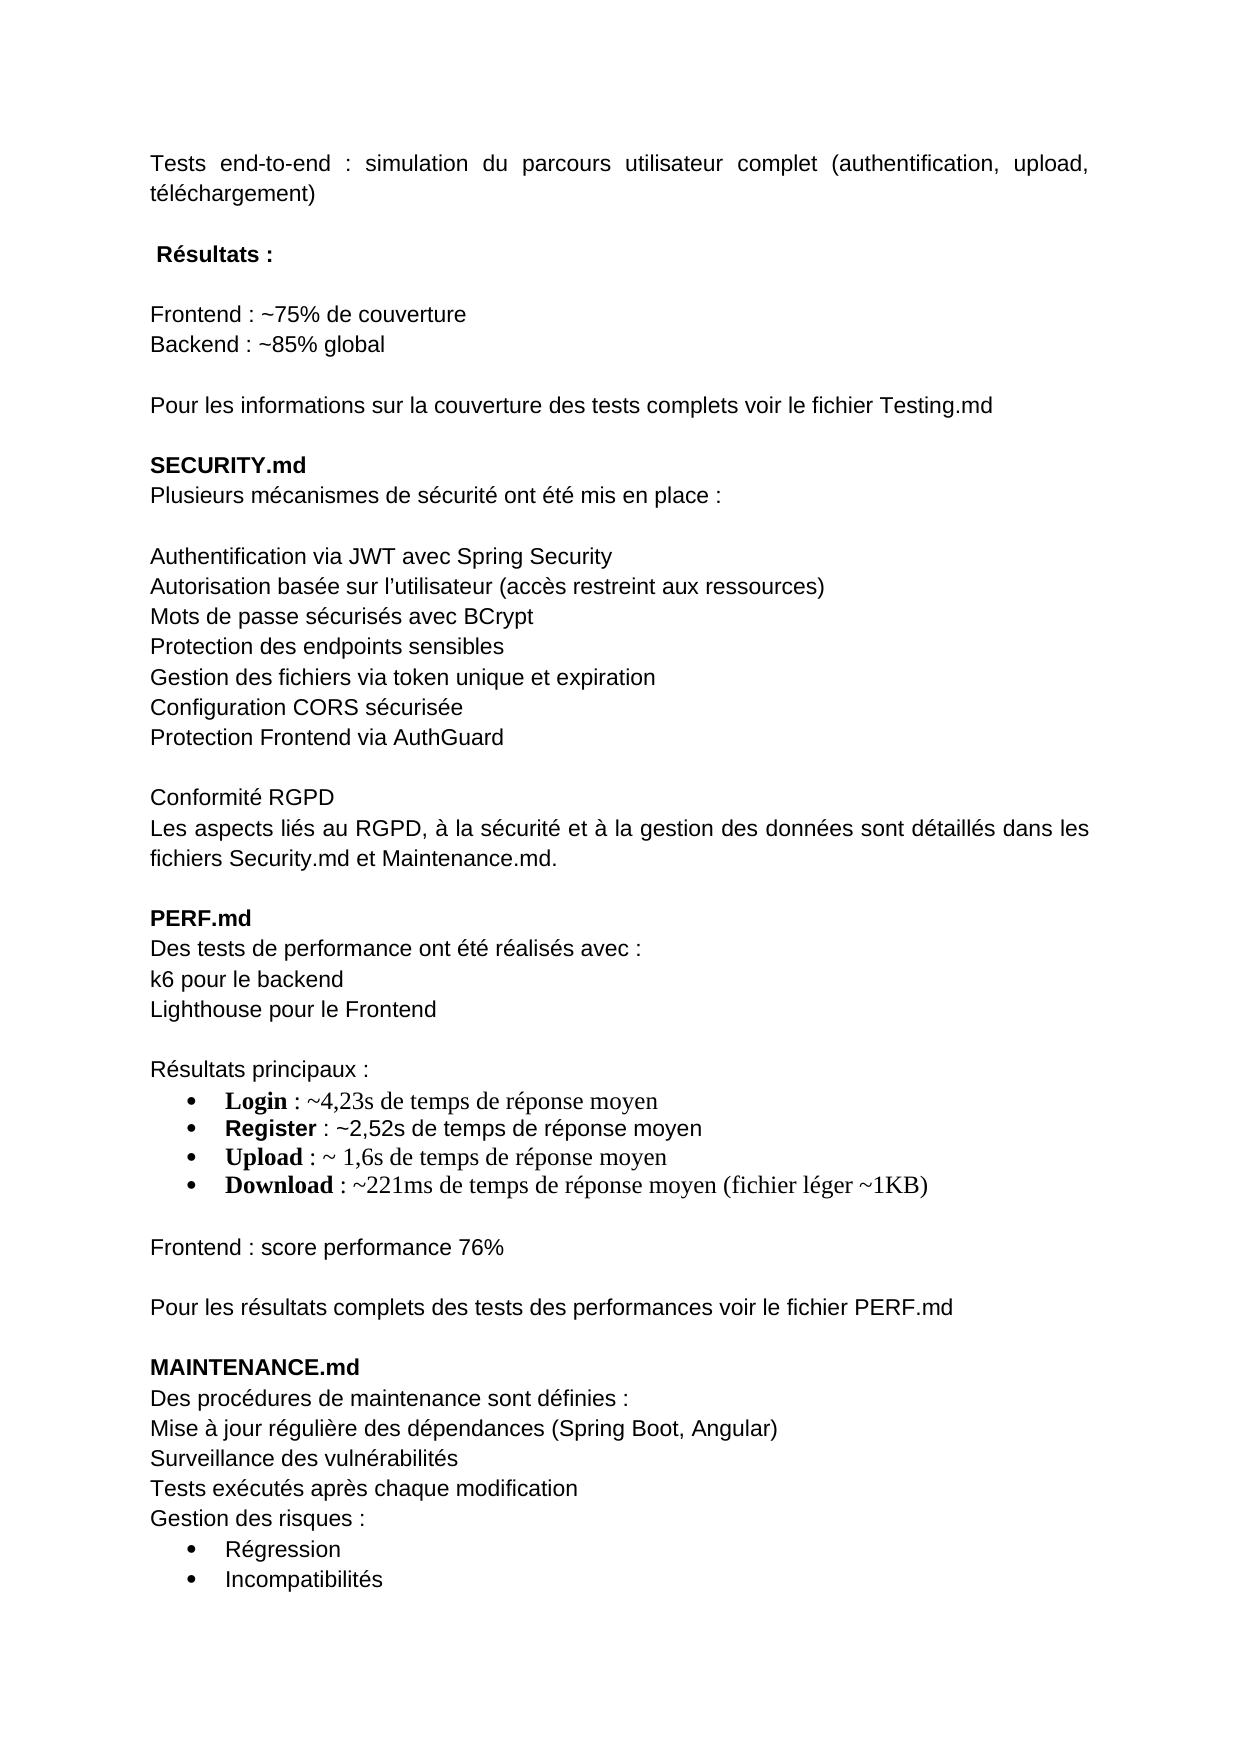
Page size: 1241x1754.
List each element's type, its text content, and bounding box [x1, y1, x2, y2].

text Frontend : ~75% de couverture [150, 301, 1090, 327]
text Gestion des risques : [150, 1505, 1090, 1532]
text Protection des endpoints sensibles [150, 633, 1090, 660]
text Résultats : [150, 241, 1090, 267]
text Authentification via JWT avec Spring Security [150, 543, 1090, 569]
text Configuration CORS sécurisée [150, 694, 1090, 720]
text Conformité RGPD [150, 784, 1090, 811]
text PERF.md [150, 905, 1090, 932]
text k6 pour le backend [150, 966, 1090, 992]
text Pour les informations sur la couverture des tests complets voir le fichier Testing.md [150, 392, 1090, 418]
text Mots de passe sécurisés avec BCrypt [150, 603, 1090, 629]
text Résultats principaux : [150, 1056, 1090, 1083]
list Upload : ~ 1,6s de temps de réponse moyen [187, 1142, 1090, 1170]
text Surveillance des vulnérabilités [150, 1445, 1090, 1471]
text Tests end-to-end : simulation du parcours utilisateur complet (authentification, upload, téléchargement) [150, 150, 1090, 207]
text Gestion des fichiers via token unique et expiration [150, 663, 1090, 690]
text SECURITY.md [150, 452, 1090, 478]
text Backend : ~85% global [150, 331, 1090, 358]
text Mise à jour régulière des dépendances (Spring Boot, Angular) [150, 1415, 1090, 1441]
text Frontend : score performance 76% [150, 1233, 1090, 1260]
list Régression [187, 1536, 1090, 1562]
text Des tests de performance ont été réalisés avec : [150, 935, 1090, 962]
text Lighthouse pour le Frontend [150, 996, 1090, 1022]
list Incompatibilités [187, 1566, 1090, 1592]
text Autorisation basée sur l’utilisateur (accès restreint aux ressources) [150, 573, 1090, 599]
list Login : ~4,23s de temps de réponse moyen [187, 1086, 1090, 1115]
text Protection Frontend via AuthGuard [150, 724, 1090, 750]
list Register : ~2,52s de temps de réponse moyen [187, 1115, 1090, 1142]
text Pour les résultats complets des tests des performances voir le fichier PERF.md [150, 1294, 1090, 1320]
text Les aspects liés au RGPD, à la sécurité et à la gestion des données sont détaillés dans les fichiers Security.md et Maintenance.md. [150, 814, 1090, 871]
text Des procédures de maintenance sont définies : [150, 1384, 1090, 1411]
text Tests exécutés après chaque modification [150, 1475, 1090, 1502]
text Plusieurs mécanismes de sécurité ont été mis en place : [150, 482, 1090, 509]
text MAINTENANCE.md [150, 1354, 1090, 1381]
list Download : ~221ms de temps de réponse moyen (fichier léger ~1KB) [187, 1170, 1090, 1199]
